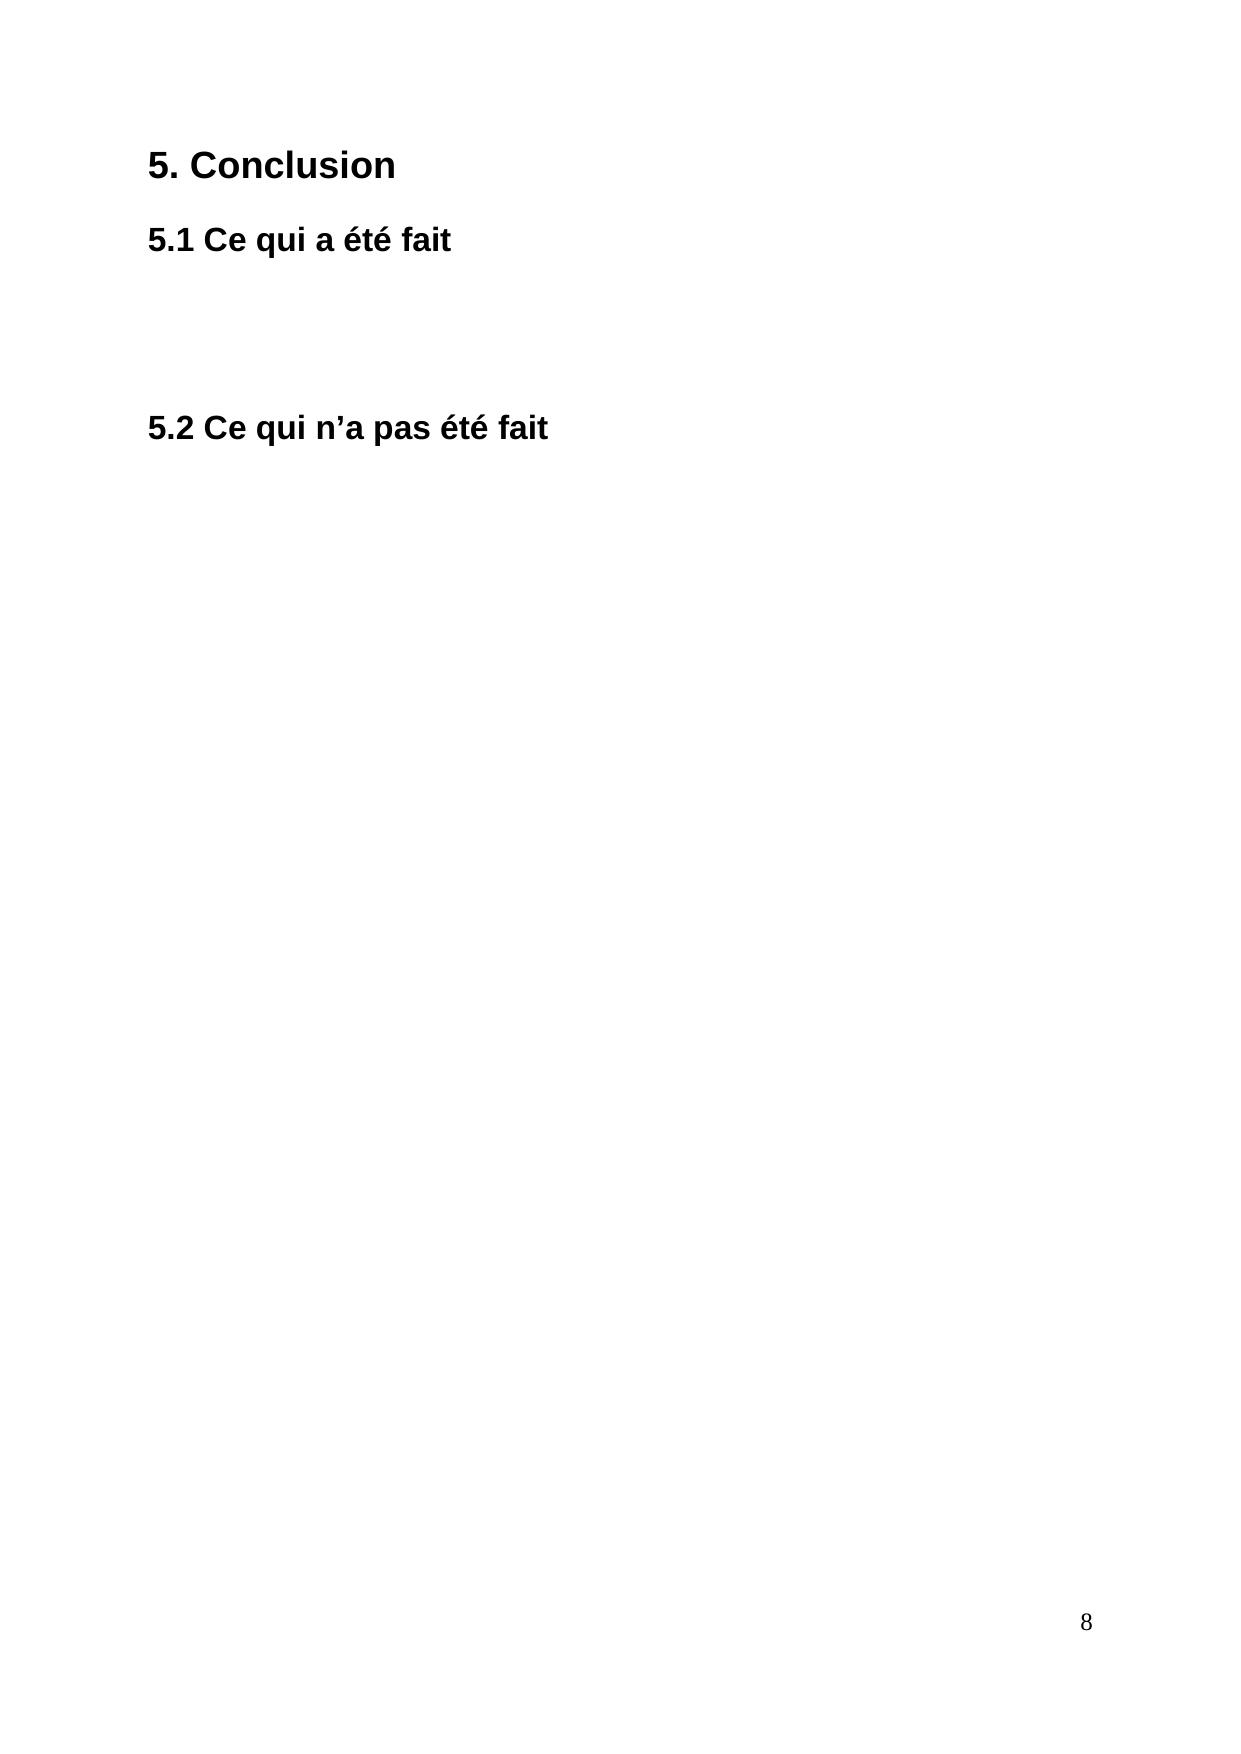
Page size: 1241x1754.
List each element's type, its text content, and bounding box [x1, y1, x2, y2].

subtitle 5.2 Ce qui n’a pas été fait [148, 407, 1093, 446]
subtitle 5. Conclusion [148, 143, 1093, 187]
subtitle 5.1 Ce qui a été fait [148, 220, 1093, 259]
